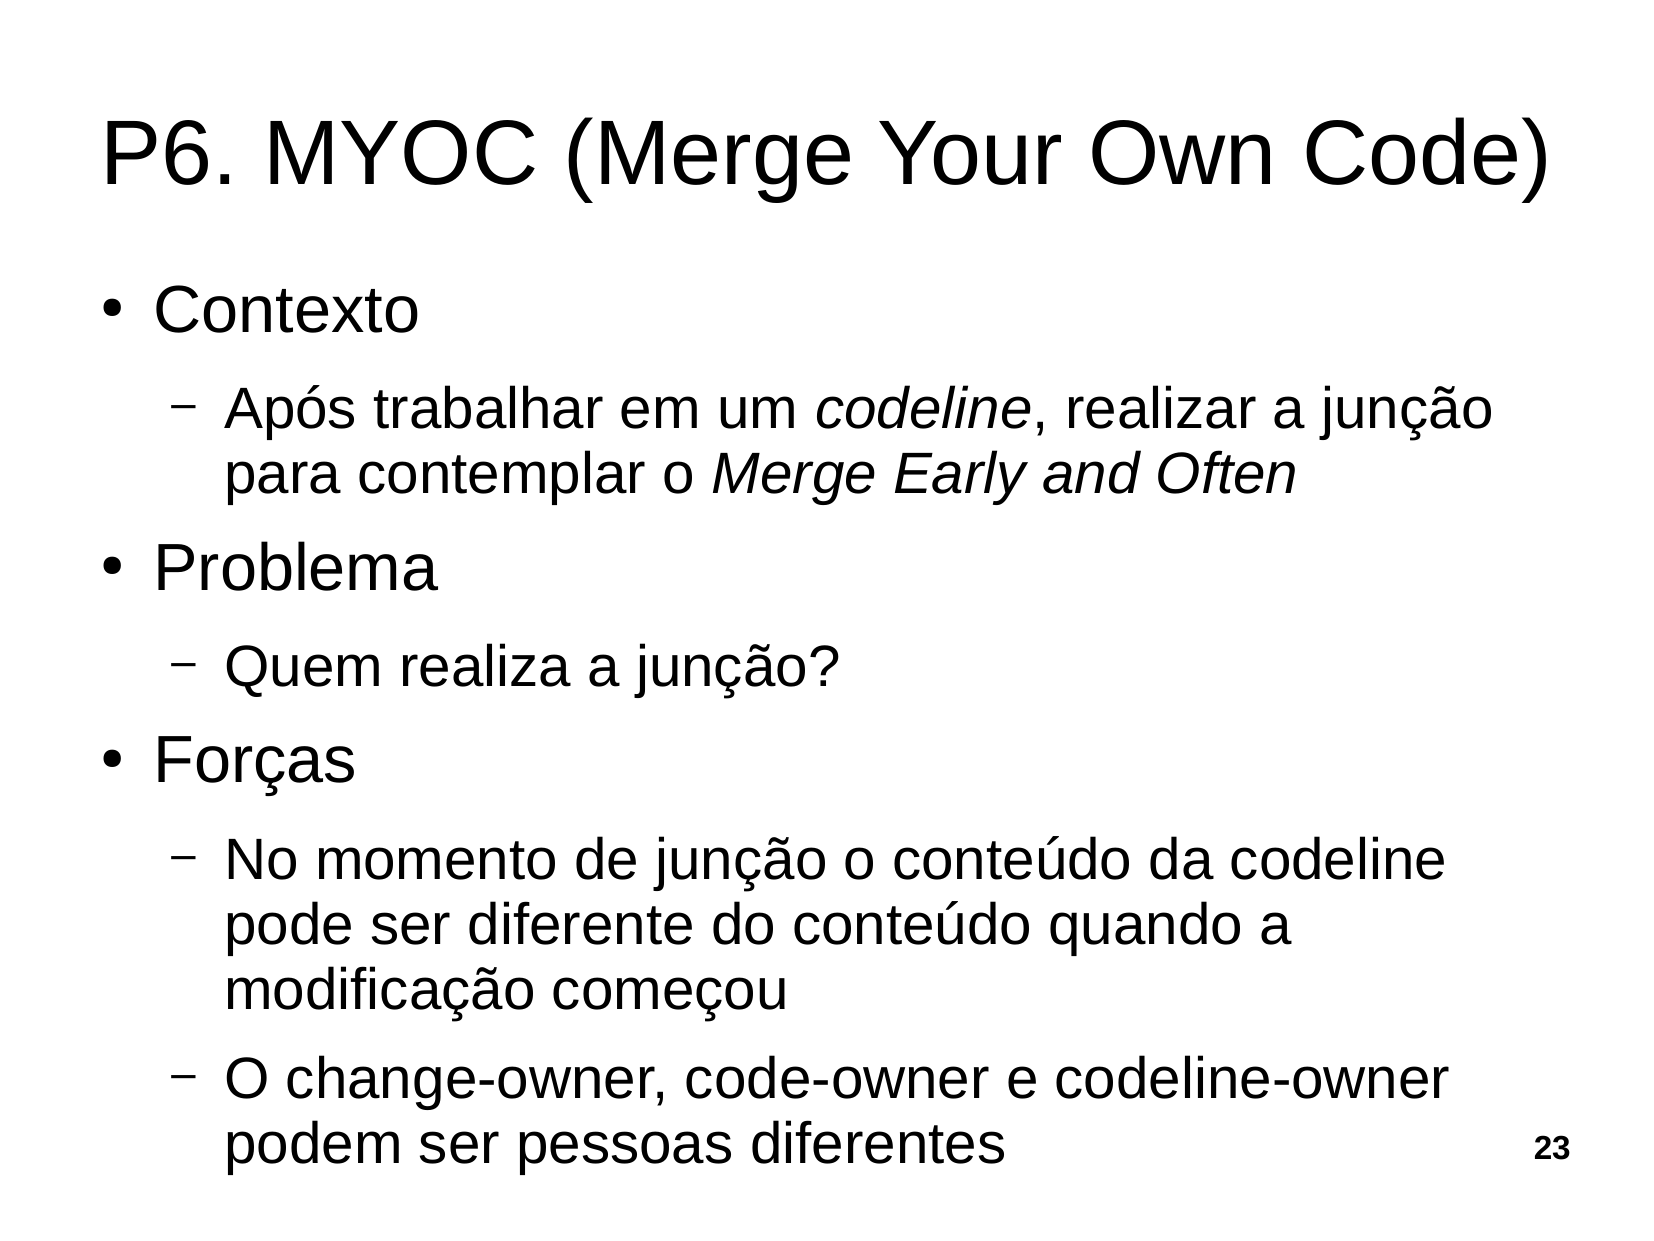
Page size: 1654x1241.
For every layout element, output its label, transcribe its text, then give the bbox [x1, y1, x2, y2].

title P6. MYOC (Merge Your Own Code) [82, 49, 1571, 257]
list Contexto Após trabalhar em um codeline, realizar a junção para contemplar o Merge Early and Often Problema Quem realiza a junção? Forças No momento de junção o conteúdo da codeline pode ser diferente do conteúdo quando a modificação começou O change-owner, code-owner e codeline-owner podem ser pessoas diferentes [82, 271, 1571, 1182]
